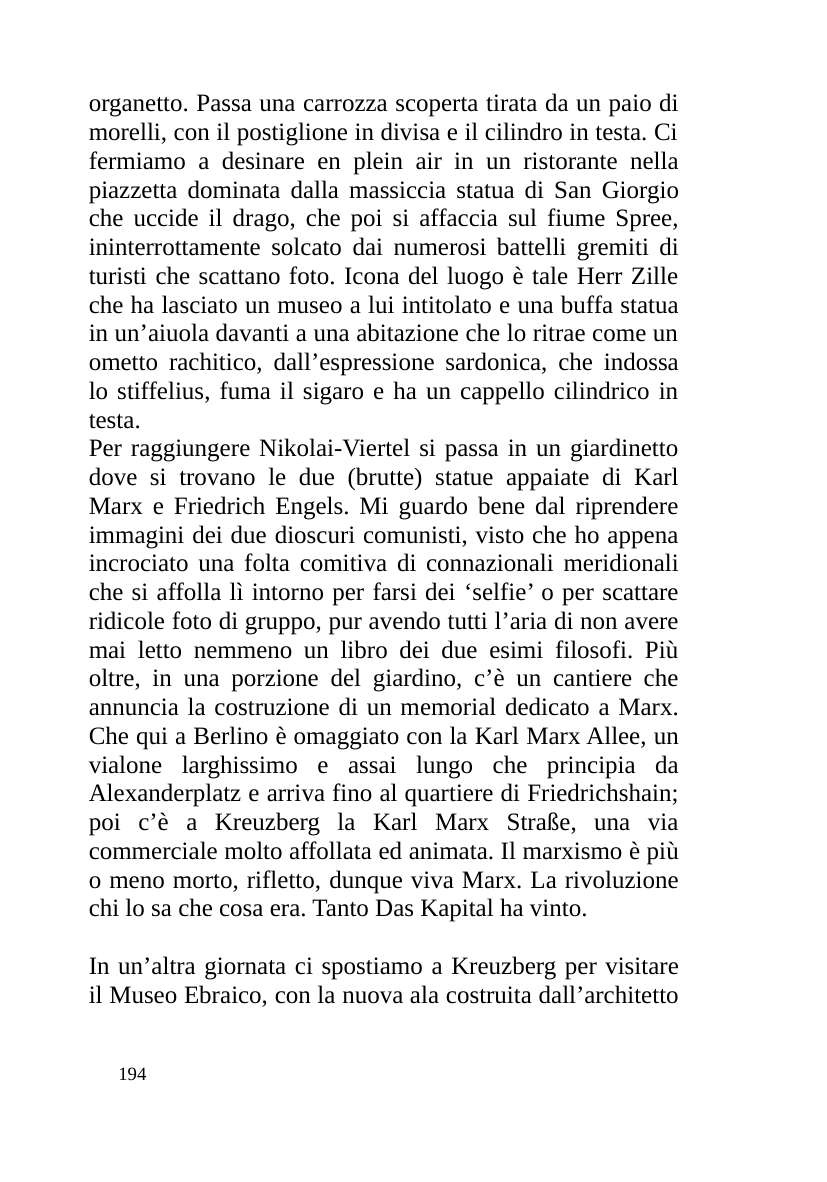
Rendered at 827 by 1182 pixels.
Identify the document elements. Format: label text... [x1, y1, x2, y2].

text Per raggiungere Nikolai-Viertel si passa in un giardinetto dove si trovano le due (brutte) statue appaiate di Karl Marx e Friedrich Engels. Mi guardo bene dal riprendere immagini dei due dioscuri comunisti, visto che ho appena incrociato una folta comitiva di connazionali meridionali che si affolla lì intorno per farsi dei ‘selfie’ o per scattare ridicole foto di gruppo, pur avendo tutti l’aria di non avere mai letto nemmeno un libro dei due esimi filosofi. Più oltre, in una porzione del giardino, c’è un cantiere che annuncia la costruzione di un memorial dedicato a Marx. Che qui a Berlino è omaggiato con la Karl Marx Allee, un vialone larghissimo e assai lungo che principia da Alexanderplatz e arriva fino al quartiere di Friedrichshain; poi c’è a Kreuzberg la Karl Marx Straße, una via commerciale molto affollata ed animata. Il marxismo è più o meno morto, rifletto, dunque viva Marx. La rivoluzione chi lo sa che cosa era. Tanto Das Kapital ha vinto. [88, 433, 679, 922]
text organetto. Passa una carrozza scoperta tirata da un paio di morelli, con il postiglione in divisa e il cilindro in testa. Ci fermiamo a desinare en plein air in un ristorante nella piazzetta dominata dalla massiccia statua di San Giorgio che uccide il drago, che poi si affaccia sul fiume Spree, ininterrottamente solcato dai numerosi battelli gremiti di turisti che scattano foto. Icona del luogo è tale Herr Zille che ha lasciato un museo a lui intitolato e una buffa statua in un’aiuola davanti a una abitazione che lo ritrae come un ometto rachitico, dall’espressione sardonica, che indossa lo stiffelius, fuma il sigaro e ha un cappello cilindrico in testa. [88, 88, 679, 433]
text In un’altra giornata ci spostiamo a Kreuzberg per visitare il Museo Ebraico, con la nuova ala costruita dall’architetto [88, 951, 679, 1008]
